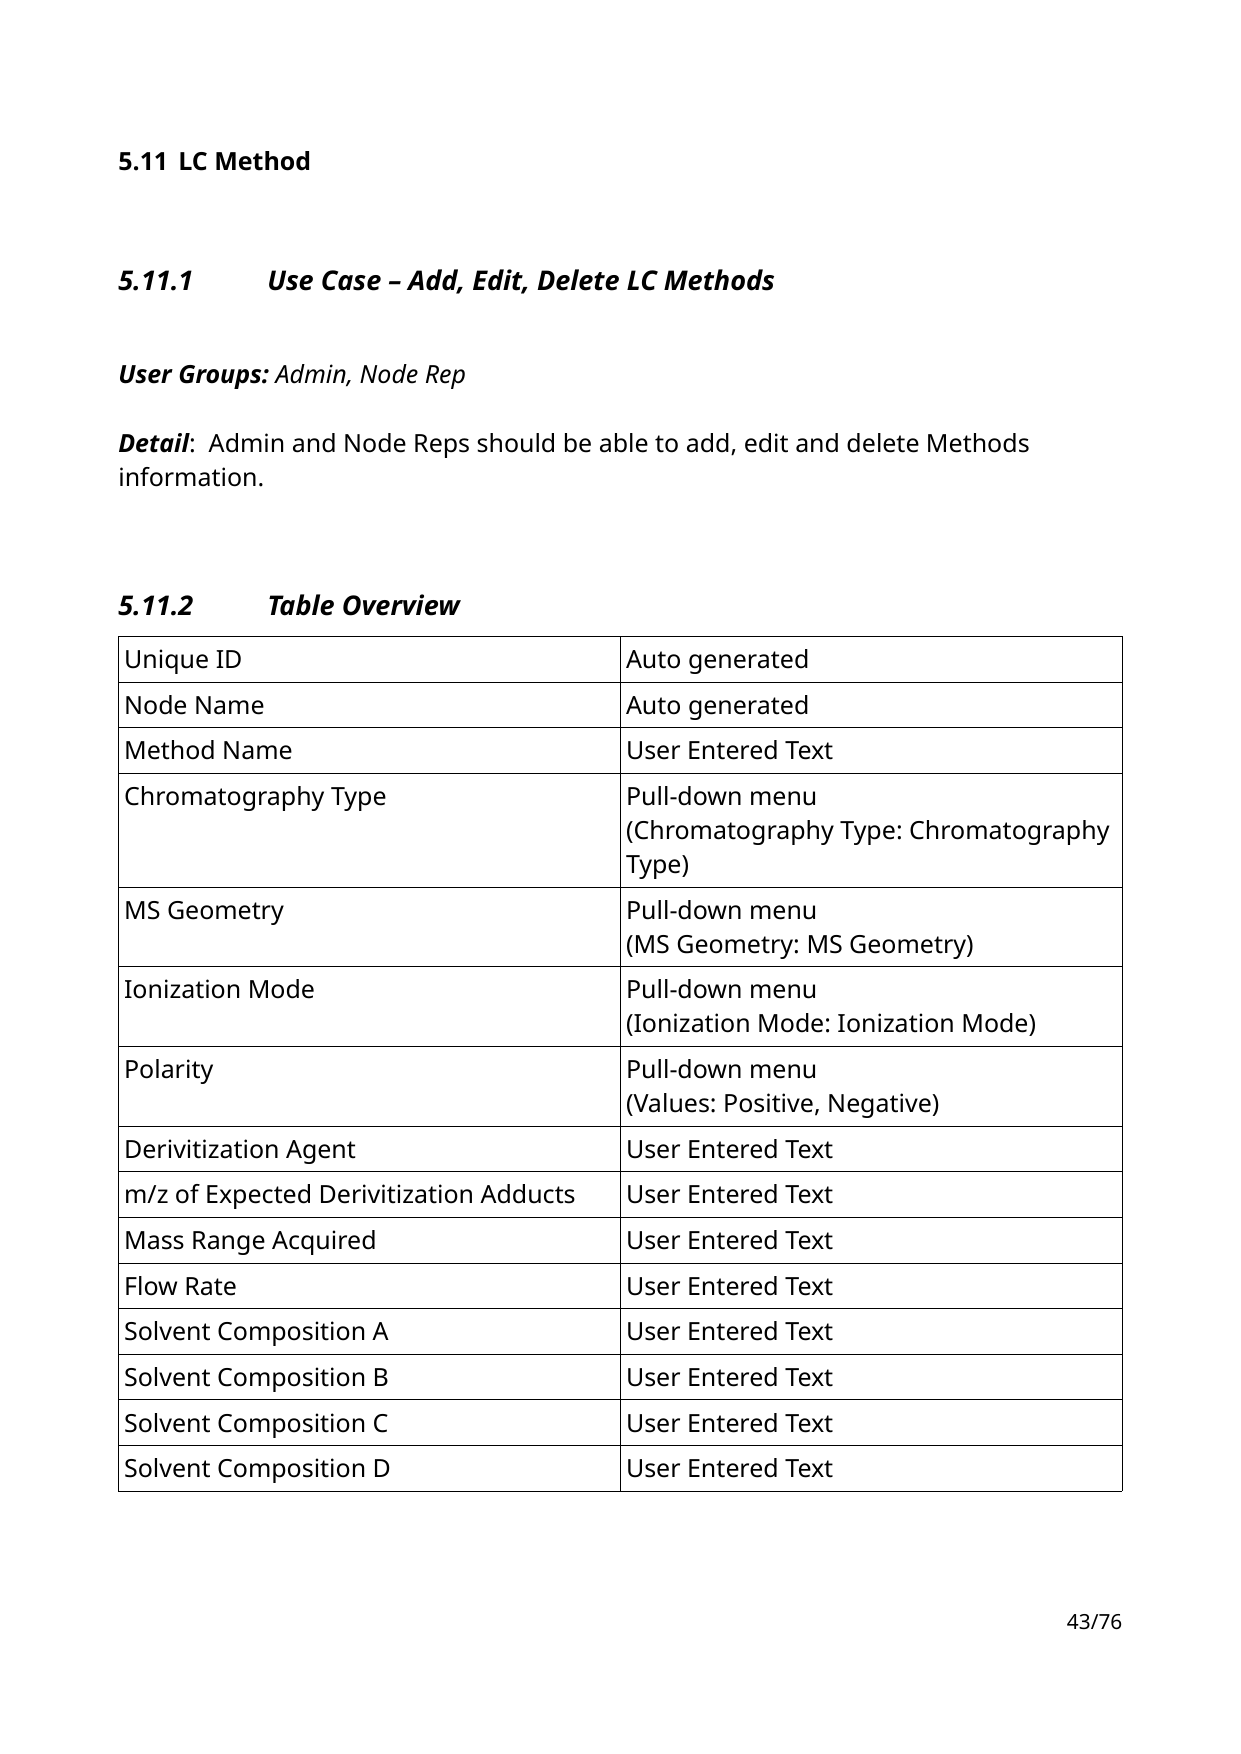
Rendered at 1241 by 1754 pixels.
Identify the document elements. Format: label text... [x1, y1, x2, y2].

table_cell Pull-down menu (Chromatography Type: Chromatography Type) [621, 774, 1122, 887]
table_cell User Entered Text [621, 1309, 1122, 1354]
table_header Unique ID [119, 637, 620, 682]
table_cell Chromatography Type [119, 774, 620, 887]
table_cell Node Name [119, 683, 620, 727]
subtitle Table Overview [118, 587, 1122, 623]
table_cell Polarity [119, 1047, 620, 1126]
table_cell Auto generated [621, 683, 1122, 727]
table_cell Mass Range Acquired [119, 1218, 620, 1262]
table_cell Pull-down menu (Ionization Mode: Ionization Mode) [621, 967, 1122, 1046]
table_cell Pull-down menu (MS Geometry: MS Geometry) [621, 888, 1122, 966]
table_cell User Entered Text [621, 1355, 1122, 1399]
subtitle LC Method [118, 143, 1122, 177]
table_cell User Entered Text [621, 1218, 1122, 1262]
table_cell User Entered Text [621, 1446, 1122, 1491]
table_cell Flow Rate [119, 1264, 620, 1308]
table_cell Pull-down menu (Values: Positive, Negative) [621, 1047, 1122, 1126]
text Detail: Admin and Node Reps should be able to add, edit and delete Methods information. [118, 425, 1122, 493]
table_cell Derivitization Agent [119, 1127, 620, 1171]
table_cell Ionization Mode [119, 967, 620, 1046]
table_cell m/z of Expected Derivitization Adducts [119, 1172, 620, 1217]
table_cell Solvent Composition D [119, 1446, 620, 1491]
table_cell Method Name [119, 728, 620, 773]
table_cell Solvent Composition A [119, 1309, 620, 1354]
table_cell User Entered Text [621, 728, 1122, 773]
table_cell Solvent Composition C [119, 1400, 620, 1445]
table_cell Solvent Composition B [119, 1355, 620, 1399]
table_cell User Entered Text [621, 1172, 1122, 1217]
text User Groups: Admin, Node Rep [118, 357, 1122, 391]
table_cell MS Geometry [119, 888, 620, 966]
table_cell User Entered Text [621, 1400, 1122, 1445]
table_cell User Entered Text [621, 1264, 1122, 1308]
table_cell User Entered Text [621, 1127, 1122, 1171]
subtitle Use Case – Add, Edit, Delete LC Methods [118, 261, 1122, 298]
table_header Auto generated [621, 637, 1122, 682]
